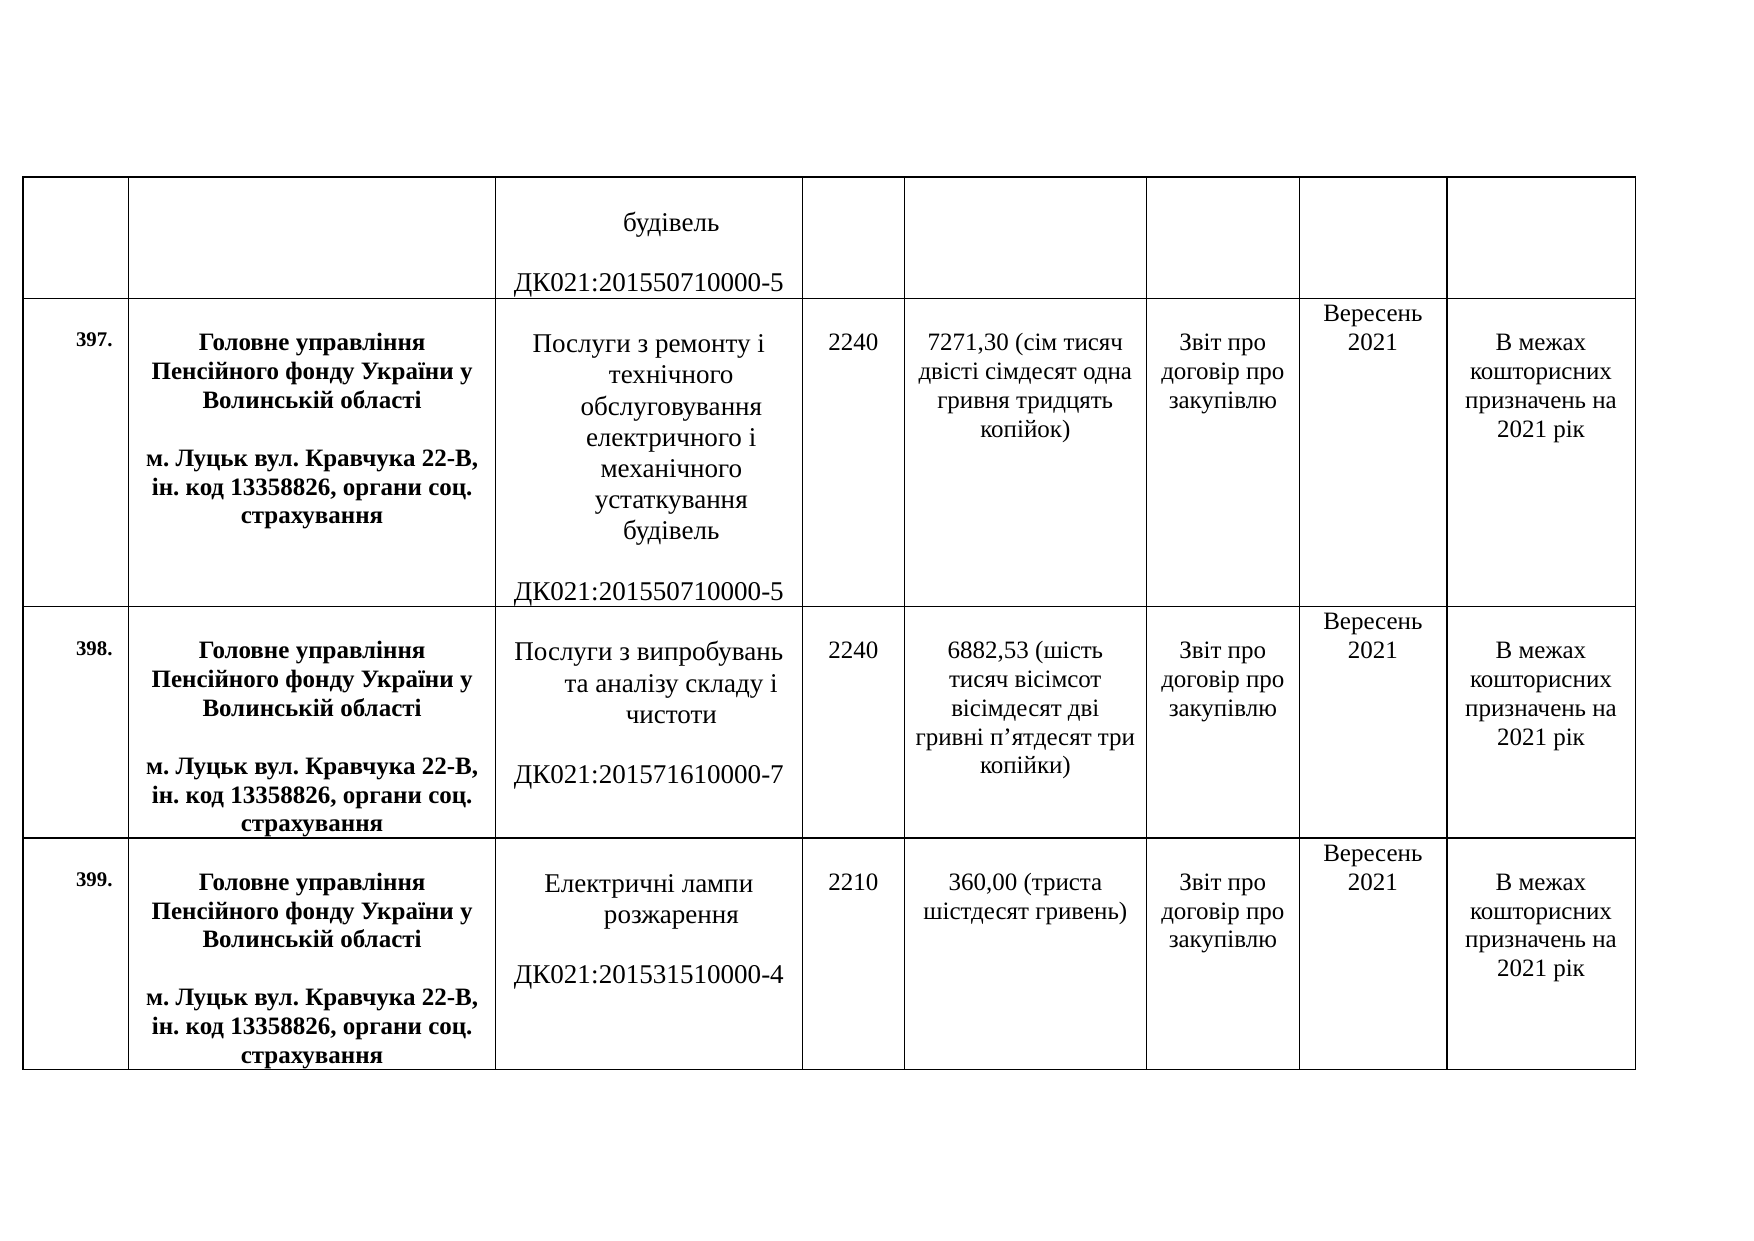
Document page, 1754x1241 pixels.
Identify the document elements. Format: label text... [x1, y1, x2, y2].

table_cell Головне управління Пенсійного фонду України у Волинській області м. Луцьк вул. Кравчука 22-В, ін. код 13358826, органи соц. страхування [129, 607, 495, 837]
table_cell [24, 299, 128, 606]
table_cell [1300, 178, 1446, 298]
table_cell Послуги з випробувань та аналізу складу і чистоти ДК021:201571610000-7 [496, 607, 802, 837]
table_cell 2240 [803, 607, 904, 837]
table_cell [803, 178, 904, 298]
table_cell Звіт про договір про закупівлю [1147, 607, 1299, 837]
table_cell Головне управління Пенсійного фонду України у Волинській області м. Луцьк вул. Кравчука 22-В, ін. код 13358826, органи соц. страхування [129, 299, 495, 606]
table_cell 6882,53 (шість тисяч вісімсот вісімдесят дві гривні п’ятдесят три копійки) [905, 607, 1146, 837]
table_cell Електричні лампи розжарення ДК021:201531510000-4 [496, 839, 802, 1069]
table_cell [24, 839, 128, 1069]
table_cell [24, 607, 128, 837]
table_cell [1147, 178, 1299, 298]
table_cell Звіт про договір про закупівлю [1147, 299, 1299, 606]
table_cell В межах кошторисних призначень на 2021 рік [1448, 299, 1635, 606]
table_cell [1448, 178, 1635, 298]
table_cell 7271,30 (сім тисяч двісті сімдесят одна гривня тридцять копійок) [905, 299, 1146, 606]
table_cell 360,00 (триста шістдесят гривень) [905, 839, 1146, 1069]
table_cell будівель ДК021:201550710000-5 [496, 178, 802, 298]
table_cell Вересень 2021 [1300, 299, 1446, 606]
table_cell [129, 178, 495, 298]
table_cell Звіт про договір про закупівлю [1147, 839, 1299, 1069]
table_cell Вересень 2021 [1300, 839, 1446, 1069]
table_cell [24, 178, 128, 298]
table_cell В межах кошторисних призначень на 2021 рік [1448, 607, 1635, 837]
table_cell В межах кошторисних призначень на 2021 рік [1448, 839, 1635, 1069]
table_cell Вересень 2021 [1300, 607, 1446, 837]
table_cell Послуги з ремонту і технічного обслуговування електричного і механічного устаткування будівель ДК021:201550710000-5 [496, 299, 802, 606]
table_cell Головне управління Пенсійного фонду України у Волинській області м. Луцьк вул. Кравчука 22-В, ін. код 13358826, органи соц. страхування [129, 839, 495, 1069]
table_cell [905, 178, 1146, 298]
table_cell 2240 [803, 299, 904, 606]
table_cell 2210 [803, 839, 904, 1069]
